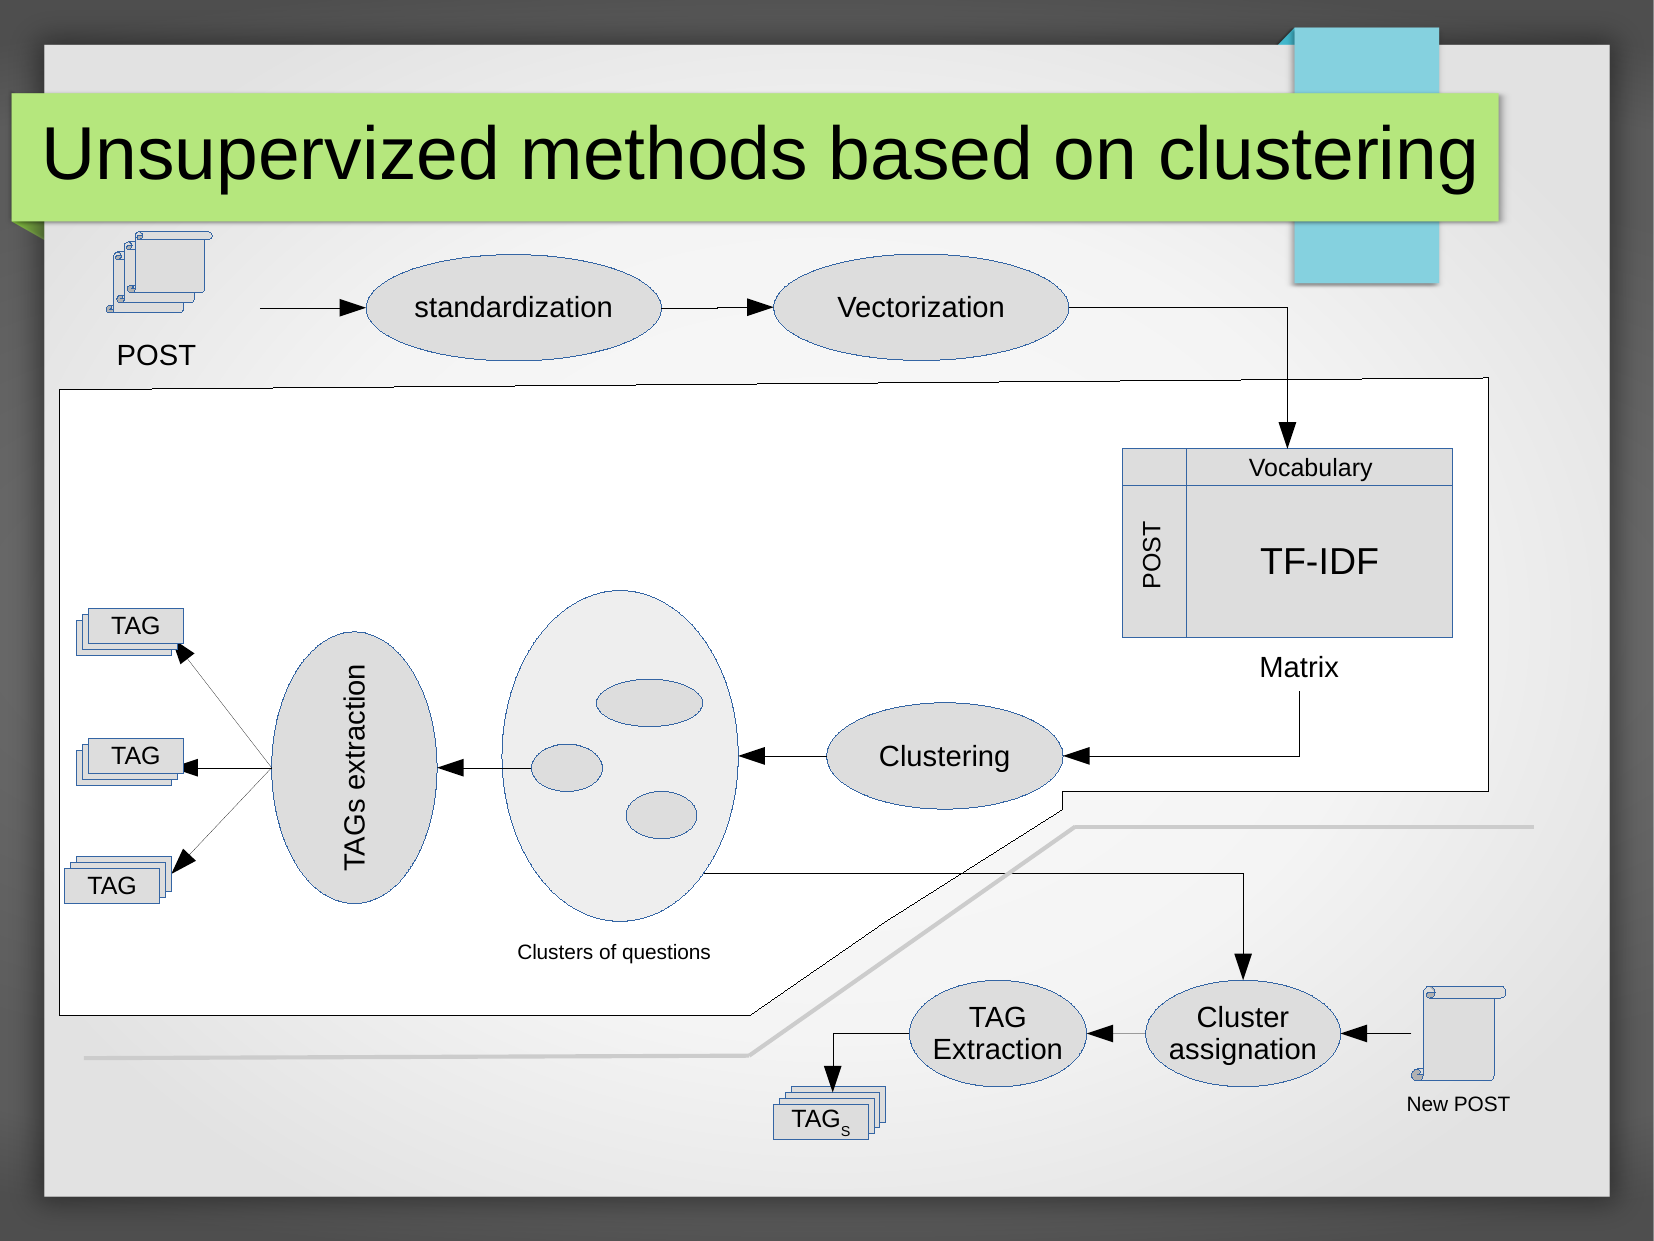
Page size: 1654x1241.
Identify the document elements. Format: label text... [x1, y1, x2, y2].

text_box POST [53, 327, 260, 384]
text_box TAG [779, 1098, 875, 1134]
text_box TAG Extraction [909, 980, 1087, 1087]
text_box [59, 377, 1489, 1016]
text_box TAG [76, 620, 172, 656]
text_box Matrix [1157, 643, 1441, 692]
text_box Clustering [826, 702, 1063, 810]
text_box [106, 231, 213, 313]
text_box TAG [82, 614, 178, 650]
text_box TF-IDF [1122, 449, 1130, 638]
text_box TAGS [773, 1104, 869, 1140]
text_box TAG [88, 738, 184, 774]
text_box POST [1130, 442, 1173, 668]
text_box Cluster assignation [1145, 980, 1341, 1087]
text_box Clusters of questions [496, 921, 733, 983]
text_box TAG [834, 1086, 886, 1123]
text_box Vocabulary [1157, 439, 1465, 497]
text_box TAG [82, 744, 178, 780]
text_box [1411, 986, 1506, 1081]
text_box TAGs extraction [271, 631, 438, 904]
text_box TAG [791, 1086, 832, 1092]
text_box TAG [76, 750, 172, 786]
text_box TAG [70, 862, 166, 898]
text_box TAG [88, 608, 184, 644]
text_box TF-IDF [1173, 497, 1453, 638]
text_box TAG [76, 856, 172, 892]
text_box standardization [366, 254, 662, 361]
title Unsupervized methods based on clustering [41, 69, 1483, 238]
picture [0, 0, 1654, 1241]
text_box New POST [1364, 1085, 1554, 1124]
text_box TAG [785, 1092, 880, 1128]
text_box TAG [64, 868, 160, 904]
text_box Vectorization [773, 254, 1069, 361]
